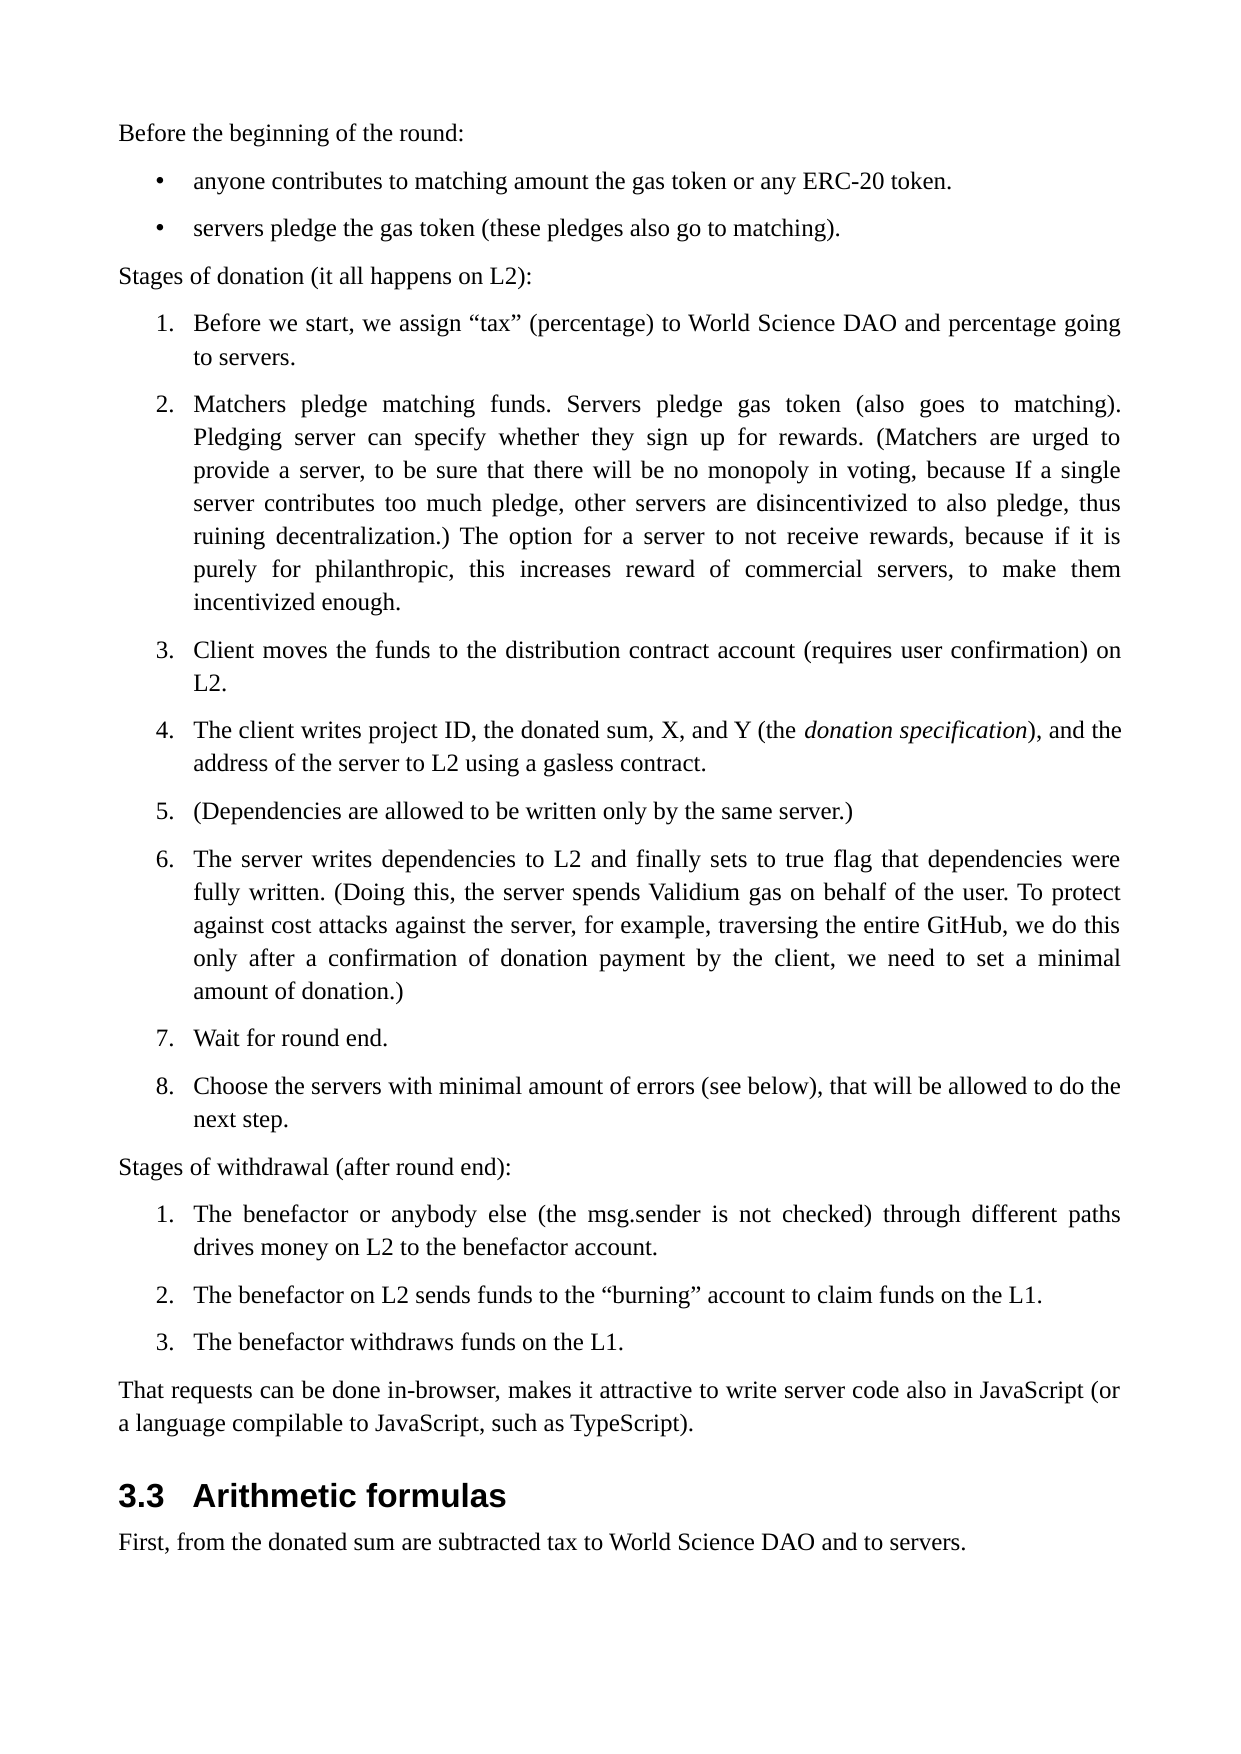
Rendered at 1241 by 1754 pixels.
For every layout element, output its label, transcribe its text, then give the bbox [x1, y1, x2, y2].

text Stages of withdrawal (after round end): [118, 1152, 1122, 1180]
text Before the beginning of the round: [118, 118, 1122, 147]
list Matchers pledge matching funds. Servers pledge gas token (also goes to matching). Pledging server can specify whether they sign up for rewards. (Matchers are urged to provide a server, to be sure that there will be no monopoly in voting, because If a single server contributes too much pledge, other servers are disincentivized to also pledge, thus ruining decentralization.) The option for a server to not receive rewards, because if it is purely for philanthropic, this increases reward of commercial servers, to make them incentivized enough. [156, 389, 1122, 616]
list The benefactor withdraws funds on the L1. [156, 1327, 1122, 1356]
list servers pledge the gas token (these pledges also go to matching). [156, 213, 1122, 242]
list Wait for round end. [156, 1023, 1122, 1052]
list The client writes project ID, the donated sum, X, and Y (the donation specification), and the address of the server to L2 using a gasless contract. [156, 716, 1122, 777]
list Client moves the funds to the distribution contract account (requires user confirmation) on L2. [156, 635, 1122, 697]
list Choose the servers with minimal amount of errors (see below), that will be allowed to do the next step. [156, 1071, 1122, 1133]
list (Dependencies are allowed to be written only by the same server.) [156, 796, 1122, 825]
list The server writes dependencies to L2 and finally sets to true flag that dependencies were fully written. (Doing this, the server spends Validium gas on behalf of the user. To protect against cost attacks against the server, for example, traversing the entire GitHub, we do this only after a confirmation of donation payment by the client, we need to set a minimal amount of donation.) [156, 844, 1122, 1004]
list The benefactor or anybody else (the msg.sender is not checked) through different paths drives money on L2 to the benefactor account. [156, 1199, 1122, 1261]
list The benefactor on L2 sends funds to the “burning” account to claim funds on the L1. [156, 1280, 1122, 1309]
text First, from the donated sum are subtracted tax to World Science DAO and to servers. [118, 1527, 1122, 1556]
list Before we start, we assign “tax” (percentage) to World Science DAO and percentage going to servers. [156, 308, 1122, 370]
text That requests can be done in-browser, makes it attractive to write server code also in JavaScript (or a language compilable to JavaScript, such as TypeScript). [118, 1375, 1122, 1437]
subtitle Arithmetic formulas [118, 1477, 1122, 1515]
text Stages of donation (it all happens on L2): [118, 261, 1122, 290]
list anyone contributes to matching amount the gas token or any ERC-20 token. [156, 166, 1122, 194]
